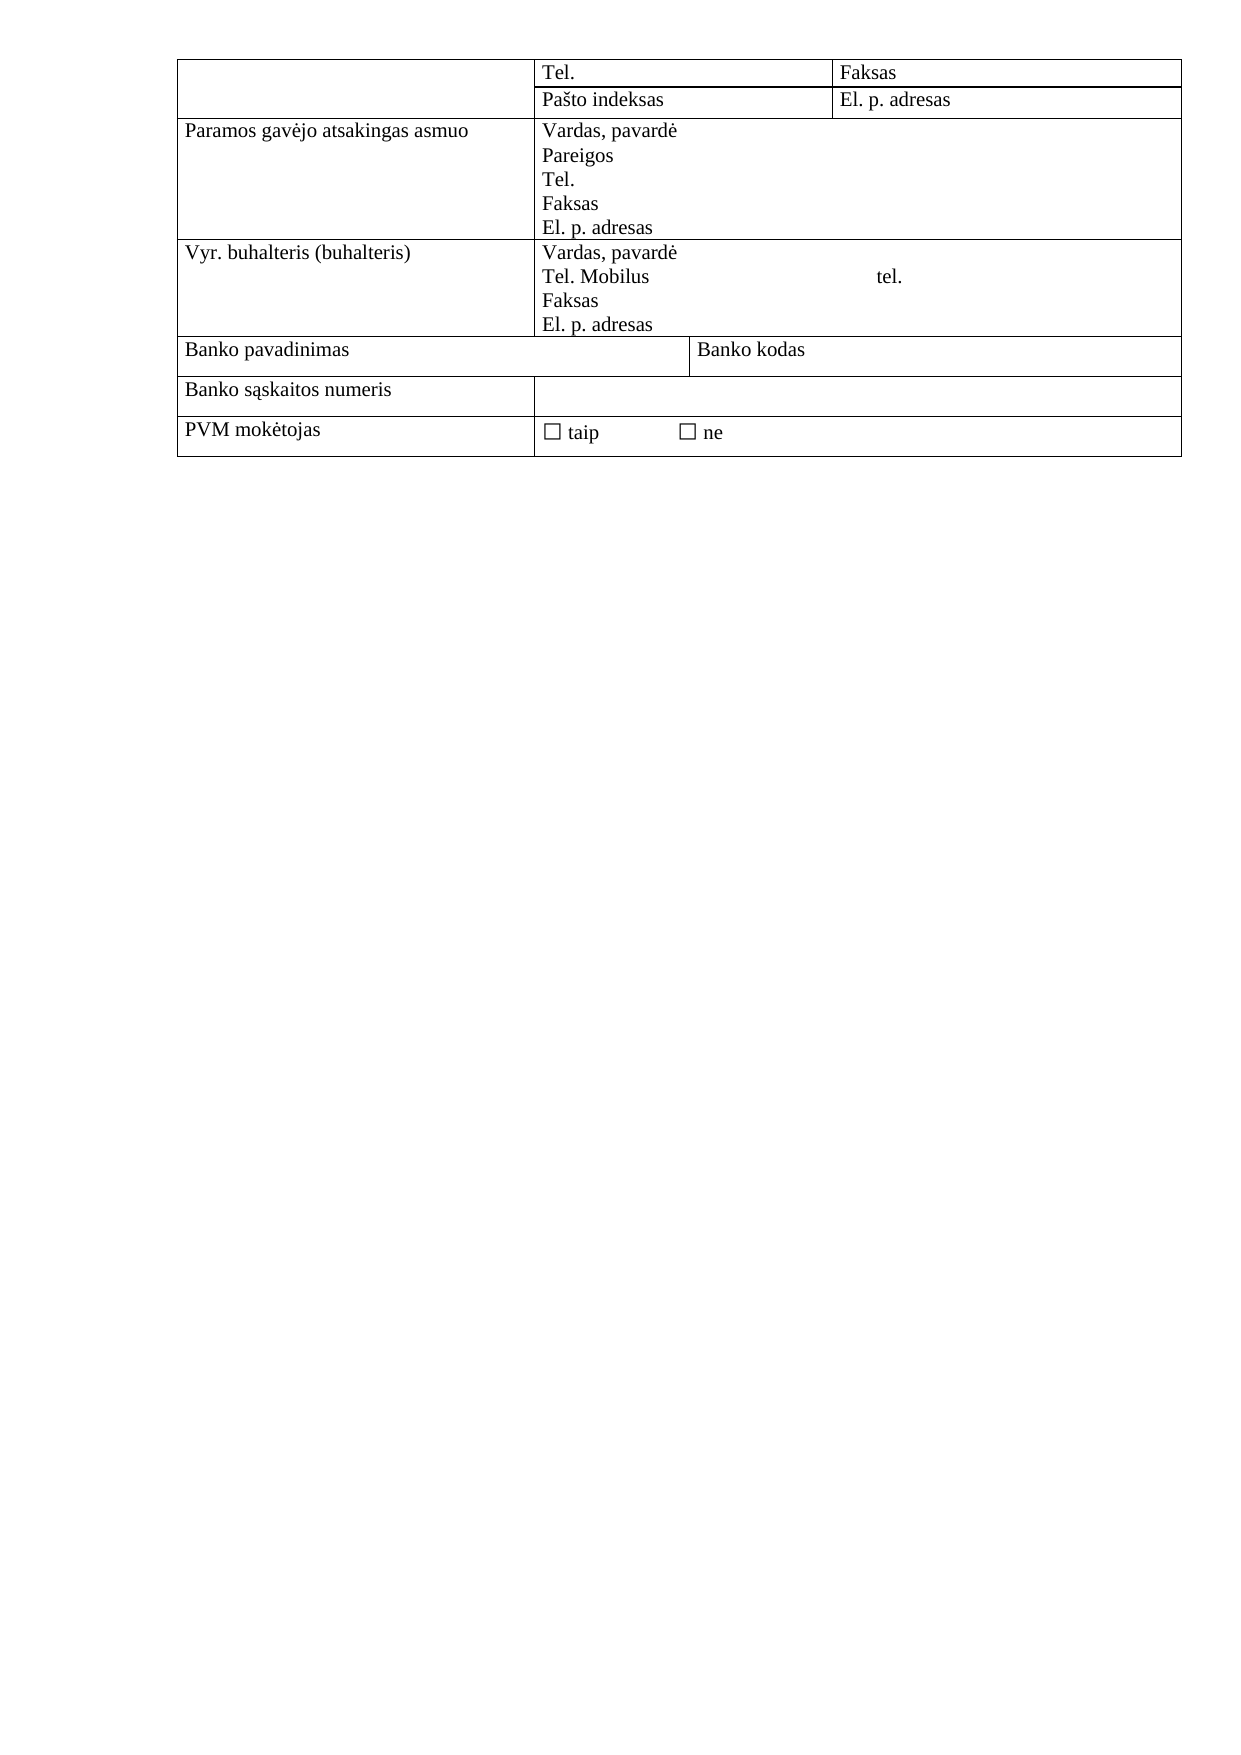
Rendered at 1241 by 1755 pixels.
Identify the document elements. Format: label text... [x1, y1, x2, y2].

table_cell Paramos gavėjo atsakingas asmuo [178, 119, 534, 239]
table_cell El. p. adresas [833, 88, 1181, 117]
table_cell Pašto indeksas [535, 88, 832, 117]
table_cell [178, 60, 534, 117]
table_cell Banko pavadinimas [178, 337, 689, 376]
table_cell Vardas, pavardė Tel. Mobilus tel. Faksas El. p. adresas [535, 240, 1181, 336]
table_cell Faksas [833, 60, 1181, 86]
table_cell Banko kodas [690, 337, 1181, 376]
table_cell Tel. [535, 60, 832, 86]
table_cell ⬜ taip ⬜ ne [535, 417, 1181, 456]
table_cell Vardas, pavardė Pareigos Tel. Faksas El. p. adresas [535, 119, 1181, 239]
table_cell Banko sąskaitos numeris [178, 377, 534, 416]
table_cell [535, 377, 1181, 416]
table_cell PVM mokėtojas [178, 417, 534, 456]
table_cell Vyr. buhalteris (buhalteris) [178, 240, 534, 336]
